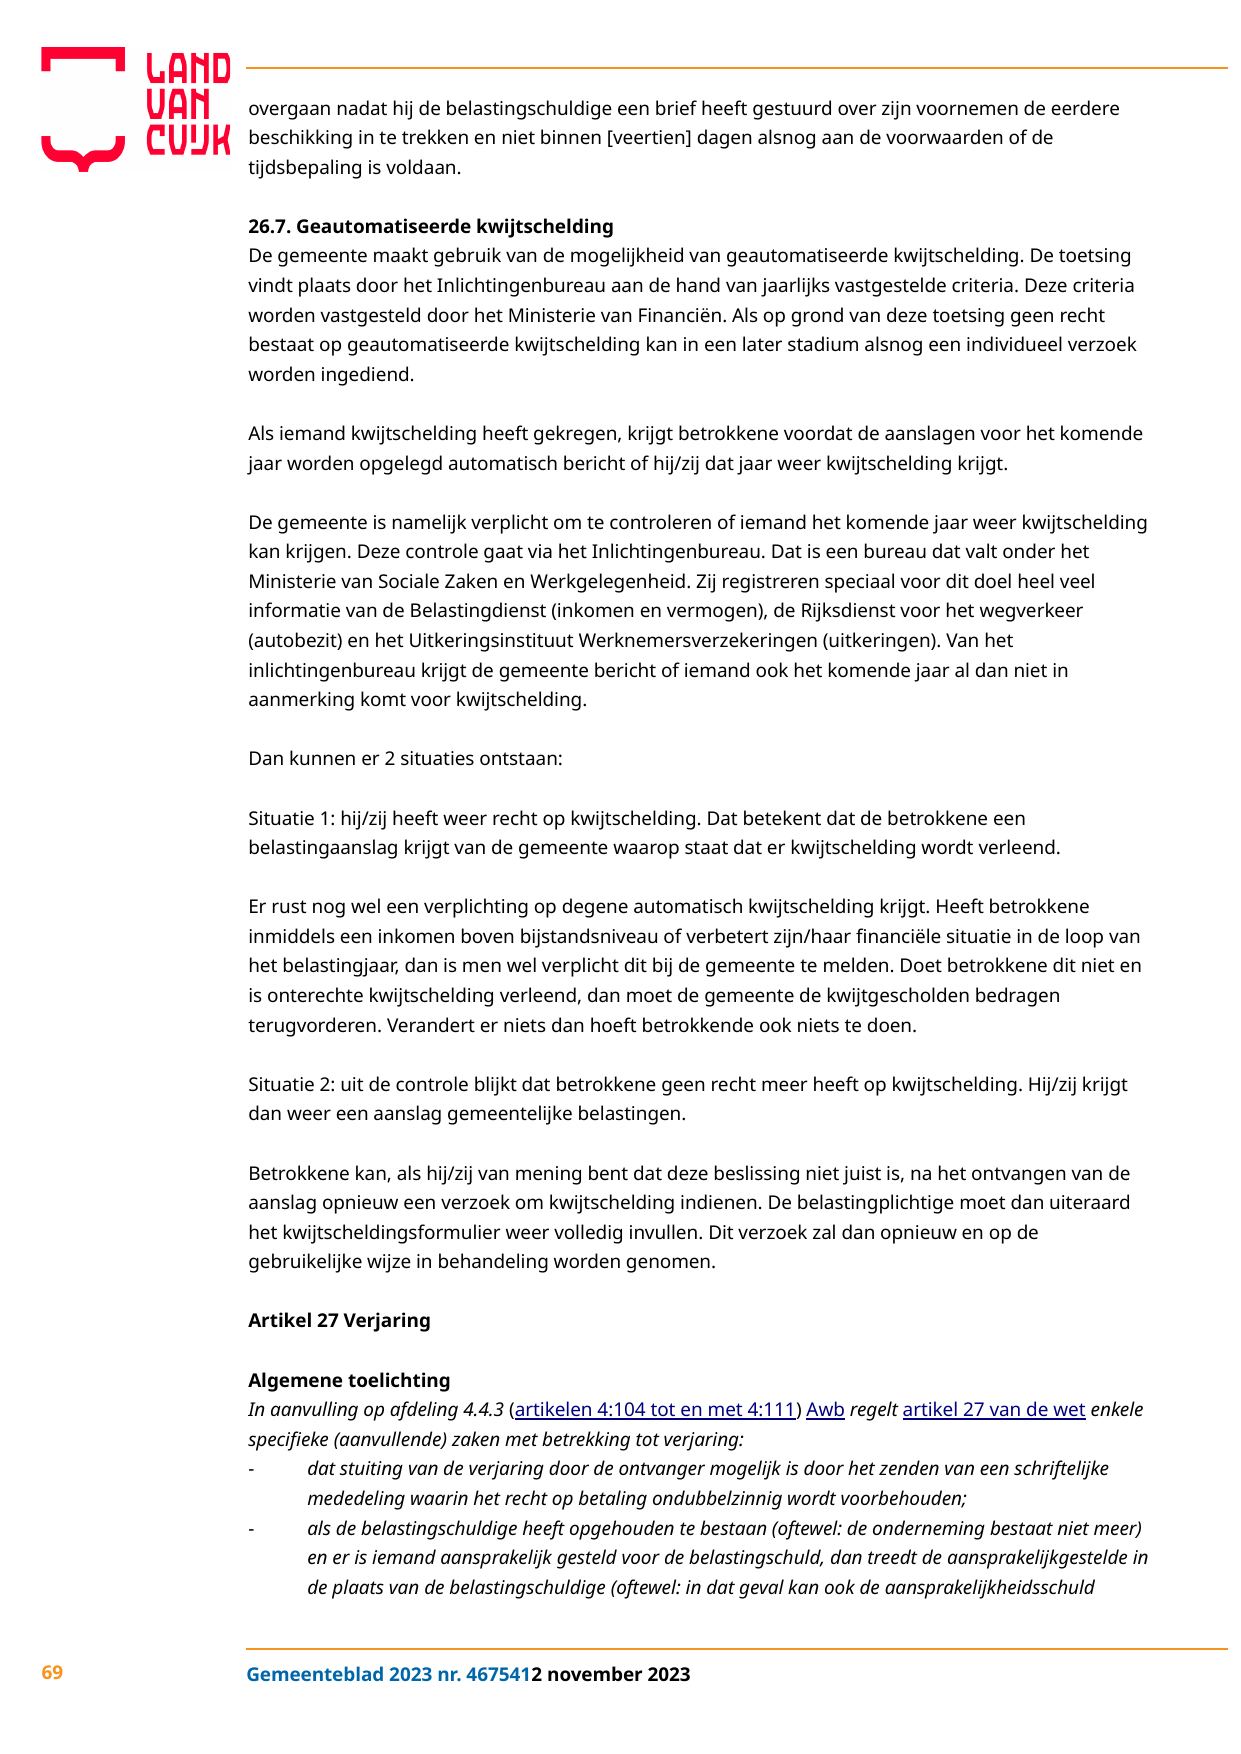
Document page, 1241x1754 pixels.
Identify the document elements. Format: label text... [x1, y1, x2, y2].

text In aanvulling op afdeling 4.4.3 (artikelen 4:104 tot en met 4:111) Awb regelt artikel 27 van de wet enkele specifieke (aanvullende) zaken met betrekking tot verjaring: [248, 1396, 1152, 1452]
text Er rust nog wel een verplichting op degene automatisch kwijtschelding krijgt. Heeft betrokkene inmiddels een inkomen boven bijstandsniveau of verbetert zijn/haar financiële situatie in de loop van het belastingjaar, dan is men wel verplicht dit bij de gemeente te melden. Doet betrokkene dit niet en is onterechte kwijtschelding verleend, dan moet de gemeente de kwijtgescholden bedragen terugvorderen. Verandert er niets dan hoeft betrokkende ook niets te doen. [248, 893, 1152, 1038]
text Situatie 1: hij/zij heeft weer recht op kwijtschelding. Dat betekent dat de betrokkene een belastingaanslag krijgt van de gemeente waarop staat dat er kwijtschelding wordt verleend. [248, 805, 1152, 860]
text Situatie 2: uit de controle blijkt dat betrokkene geen recht meer heeft op kwijtschelding. Hij/zij krijgt dan weer een aanslag gemeentelijke belastingen. [248, 1071, 1152, 1126]
text Algemene toelichting [248, 1367, 1152, 1393]
text Als iemand kwijtschelding heeft gekregen, krijgt betrokkene voordat de aanslagen voor het komende jaar worden opgelegd automatisch bericht of hij/zij dat jaar weer kwijtschelding krijgt. [248, 420, 1152, 476]
text Artikel 27 Verjaring [248, 1308, 1152, 1333]
text Betrokkene kan, als hij/zij van mening bent dat deze beslissing niet juist is, na het ontvangen van de aanslag opnieuw een verzoek om kwijtschelding indienen. De belastingplichtige moet dan uiteraard het kwijtscheldingsformulier weer volledig invullen. Dit verzoek zal dan opnieuw en op de gebruikelijke wijze in behandeling worden genomen. [248, 1160, 1152, 1274]
text Dan kunnen er 2 situaties ontstaan: [248, 746, 1152, 771]
text 26.7. Geautomatiseerde kwijtschelding [248, 213, 1152, 239]
picture [41, 47, 231, 172]
list als de belastingschuldige heeft opgehouden te bestaan (oftewel: de onderneming bestaat niet meer) en er is iemand aansprakelijk gesteld voor de belastingschuld, dan treedt de aansprakelijkgestelde in de plaats van de belastingschuldige (oftewel: in dat geval kan ook de aansprakelijkheidsschuld [248, 1515, 1152, 1600]
text De gemeente maakt gebruik van de mogelijkheid van geautomatiseerde kwijtschelding. De toetsing vindt plaats door het Inlichtingenbureau aan de hand van jaarlijks vastgestelde criteria. Deze criteria worden vastgesteld door het Ministerie van Financiën. Als op grond van deze toetsing geen recht bestaat op geautomatiseerde kwijtschelding kan in een later stadium alsnog een individueel verzoek worden ingediend. [248, 243, 1152, 387]
text overgaan nadat hij de belastingschuldige een brief heeft gestuurd over zijn voornemen de eerdere beschikking in te trekken en niet binnen [veertien] dagen alsnog aan de voorwaarden of de tijdsbepaling is voldaan. [248, 95, 1152, 180]
text De gemeente is namelijk verplicht om te controleren of iemand het komende jaar weer kwijtschelding kan krijgen. Deze controle gaat via het Inlichtingenbureau. Dat is een bureau dat valt onder het Ministerie van Sociale Zaken en Werkgelegenheid. Zij registreren speciaal voor dit doel heel veel informatie van de Belastingdienst (inkomen en vermogen), de Rijksdienst voor het wegverkeer (autobezit) en het Uitkeringsinstituut Werknemersverzekeringen (uitkeringen). Van het inlichtingenbureau krijgt de gemeente bericht of iemand ook het komende jaar al dan niet in aanmerking komt voor kwijtschelding. [248, 509, 1152, 712]
list dat stuiting van de verjaring door de ontvanger mogelijk is door het zenden van een schriftelijke mededeling waarin het recht op betaling ondubbelzinnig wordt voorbehouden; [248, 1456, 1152, 1511]
